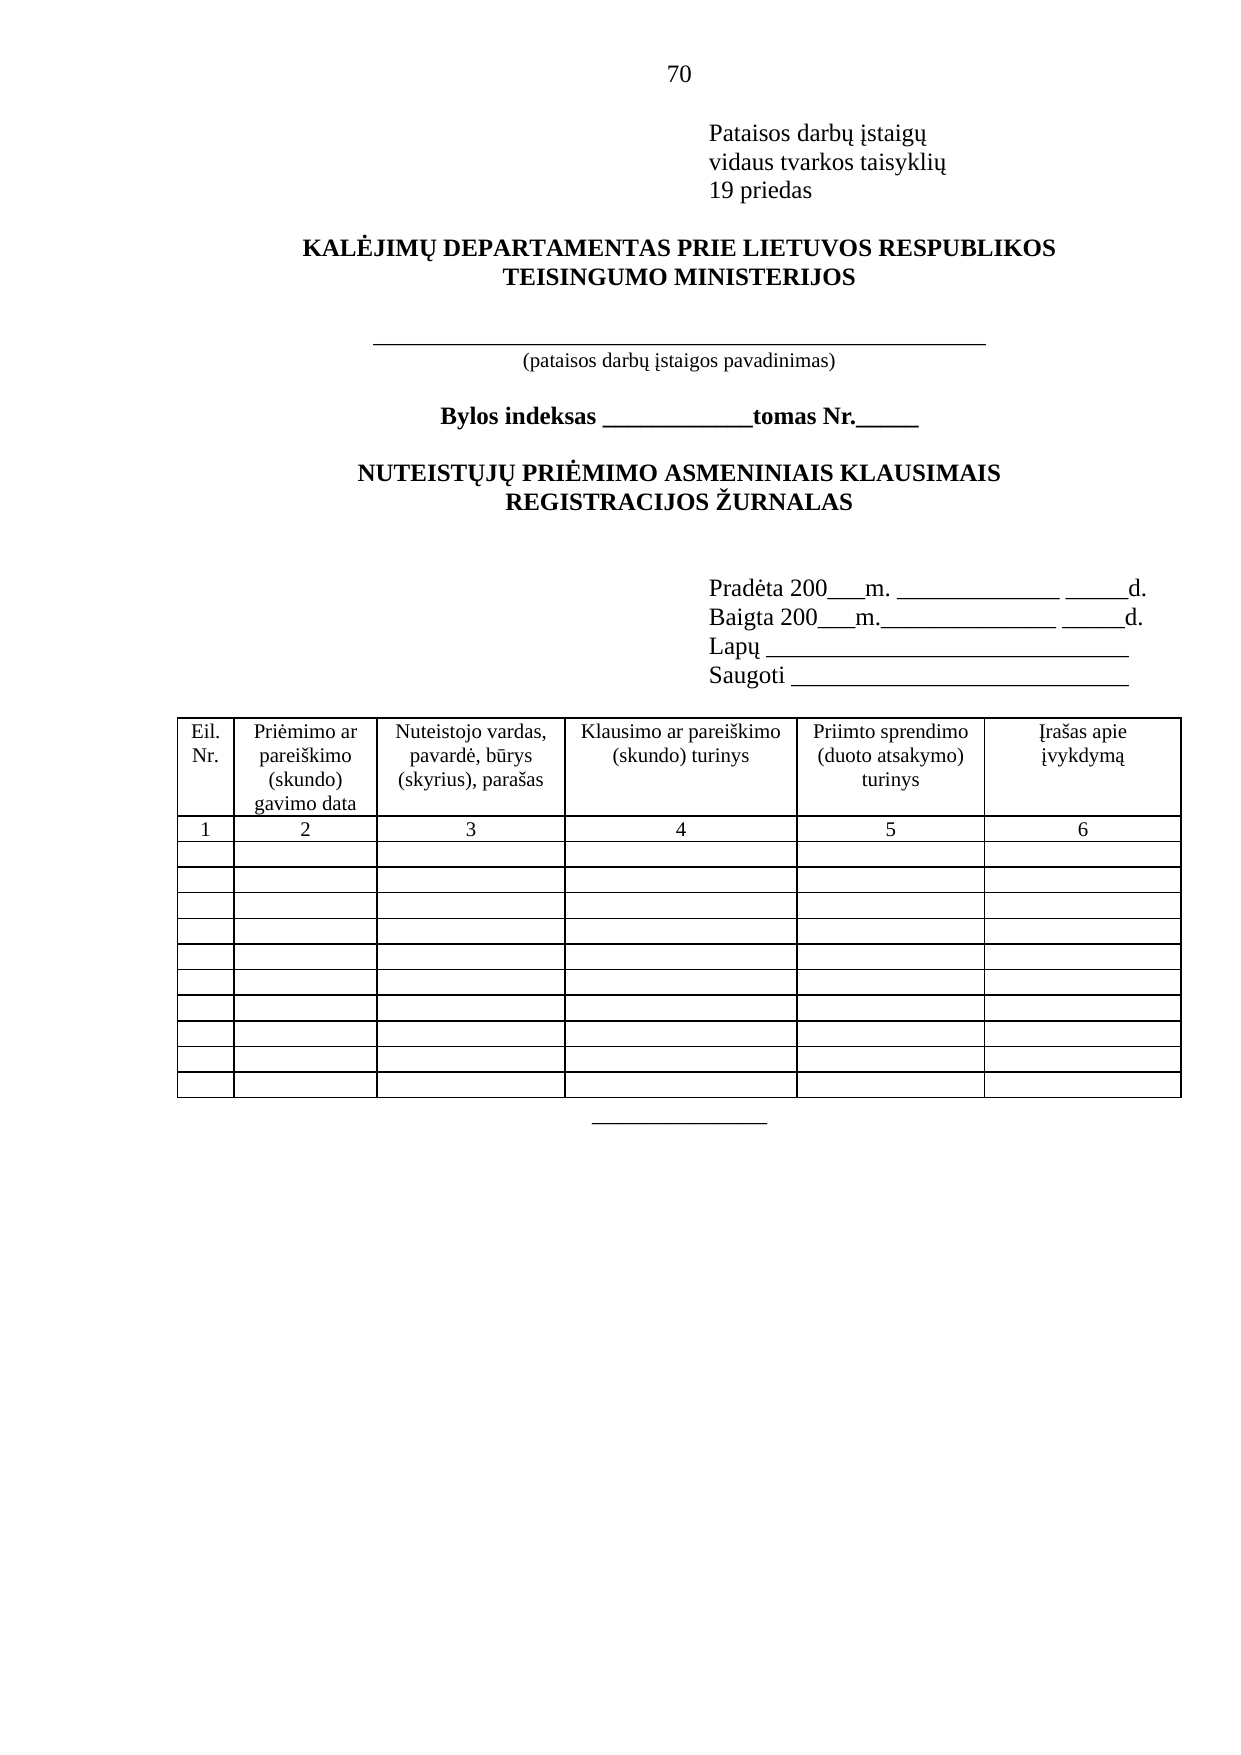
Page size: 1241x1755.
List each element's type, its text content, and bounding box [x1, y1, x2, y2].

table_cell [798, 996, 984, 1020]
table_cell [985, 970, 1180, 994]
table_cell [178, 996, 233, 1020]
table_cell [378, 893, 564, 917]
table_cell [178, 1073, 233, 1097]
table_cell [798, 1073, 984, 1097]
table_cell [566, 1073, 796, 1097]
table_cell 2 [235, 817, 376, 841]
table_cell [798, 970, 984, 994]
table_cell [178, 893, 233, 917]
table_cell [985, 893, 1180, 917]
table_cell [798, 945, 984, 969]
text Pradėta 200___m. _____________ _____d. [177, 573, 1181, 602]
table_cell [566, 842, 796, 866]
table_cell [566, 893, 796, 917]
table_cell [378, 1073, 564, 1097]
table_header Klausimo ar pareiškimo (skundo) turinys [566, 719, 796, 815]
table_cell [566, 970, 796, 994]
text Pataisos darbų įstaigų [709, 118, 1181, 147]
table_cell [798, 1022, 984, 1046]
table_cell [798, 893, 984, 917]
table_cell [566, 1022, 796, 1046]
text TEISINGUMO MINISTERIJOS [177, 262, 1181, 291]
table_cell [235, 919, 376, 943]
text Bylos indeksas ____________tomas Nr._____ [177, 401, 1181, 430]
table_cell 5 [798, 817, 984, 841]
table_cell [985, 842, 1180, 866]
table_cell [566, 996, 796, 1020]
table_cell [378, 919, 564, 943]
table_cell [798, 868, 984, 892]
table_cell [178, 1047, 233, 1071]
text 19 priedas [177, 176, 1181, 204]
table_cell [178, 970, 233, 994]
table_cell [798, 842, 984, 866]
text (pataisos darbų įstaigos pavadinimas) [177, 348, 1181, 372]
text REGISTRACIJOS ŽURNALAS [177, 487, 1181, 516]
text KALĖJIMŲ DEPARTAMENTAS PRIE LIETUVOS RESPUBLIKOS [177, 233, 1181, 262]
table_cell [985, 919, 1180, 943]
table_cell [985, 868, 1180, 892]
table_cell [566, 945, 796, 969]
table_cell [378, 1022, 564, 1046]
table_header Eil. Nr. [178, 719, 233, 815]
table_cell [378, 970, 564, 994]
text Lapų _____________________________ [177, 631, 1181, 660]
text Baigta 200___m.______________ _____d. [177, 602, 1181, 631]
table_cell [178, 1022, 233, 1046]
table_cell [235, 842, 376, 866]
table_cell [178, 868, 233, 892]
table_cell [378, 945, 564, 969]
table_cell [566, 919, 796, 943]
text NUTEISTŲJŲ PRIĖMIMO ASMENINIAIS KLAUSIMAIS [177, 458, 1181, 487]
table_cell [985, 945, 1180, 969]
table_cell [378, 996, 564, 1020]
table_cell [985, 1047, 1180, 1071]
table_cell [235, 1073, 376, 1097]
table_cell [985, 1073, 1180, 1097]
table_cell [235, 1022, 376, 1046]
text vidaus tvarkos taisyklių [177, 147, 1181, 176]
table_header Priimto sprendimo (duoto atsakymo) turinys [798, 719, 984, 815]
table_cell [235, 996, 376, 1020]
table_header Priėmimo ar pareiškimo (skundo) gavimo data [235, 719, 376, 815]
table_cell [378, 868, 564, 892]
table_cell [235, 893, 376, 917]
table_header Nuteistojo vardas, pavardė, būrys (skyrius), parašas [378, 719, 564, 815]
table_cell [235, 868, 376, 892]
text _________________________________________________ [177, 319, 1181, 348]
table_cell 3 [378, 817, 564, 841]
table_cell [798, 1047, 984, 1071]
text ______________ [177, 1098, 1181, 1127]
table_cell [235, 1047, 376, 1071]
table_cell [985, 1022, 1180, 1046]
table_cell [178, 945, 233, 969]
table_cell 6 [985, 817, 1180, 841]
table_cell [178, 842, 233, 866]
table_cell [235, 945, 376, 969]
table_cell [798, 919, 984, 943]
table_cell 1 [178, 817, 233, 841]
table_header Įrašas apie įvykdymą [985, 719, 1180, 815]
table_cell [378, 1047, 564, 1071]
table_cell [378, 842, 564, 866]
table_cell [985, 996, 1180, 1020]
table_cell [235, 970, 376, 994]
table_cell [178, 919, 233, 943]
table_cell [566, 868, 796, 892]
table_cell [566, 1047, 796, 1071]
text Saugoti ___________________________ [177, 660, 1181, 688]
table_cell 4 [566, 817, 796, 841]
